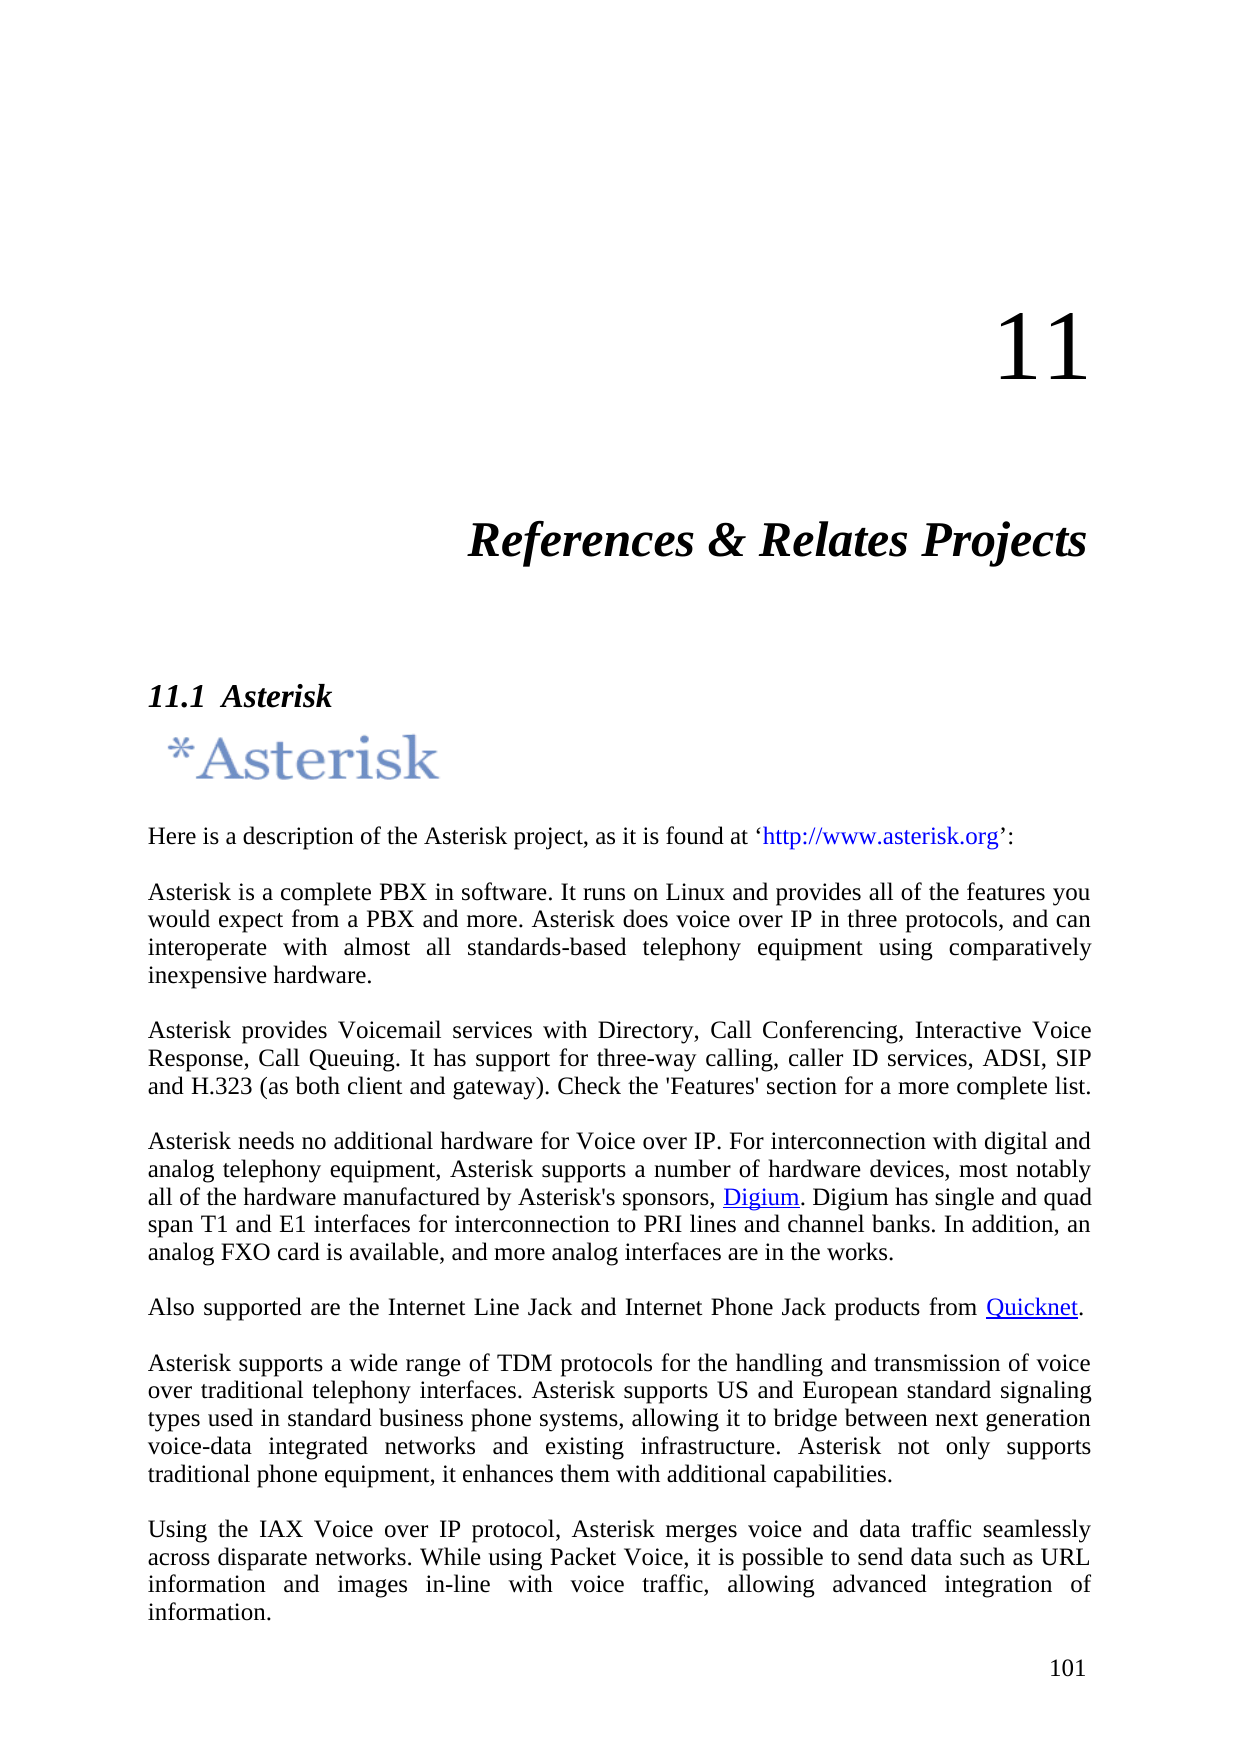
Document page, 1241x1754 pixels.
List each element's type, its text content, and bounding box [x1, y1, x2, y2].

text 11.1 Asterisk [148, 678, 1092, 715]
text 11 [148, 291, 1092, 401]
text Asterisk is a complete PBX in software. It runs on Linux and provides all of the features you would expect from a PBX and more. Asterisk does voice over IP in three protocols, and can interoperate with almost all standards-based telephony equipment using comparatively inexpensive hardware. [148, 878, 1092, 989]
text Also supported are the Internet Line Jack and Internet Phone Jack products from Quicknet. Asterisk supports a wide range of TDM protocols for the handling and transmission of voice over traditional telephony interfaces. Asterisk supports US and European standard signaling types used in standard business phone systems, allowing it to bridge between next generation voice-data integrated networks and existing infrastructure. Asterisk not only supports traditional phone equipment, it enhances them with additional capabilities. [148, 1266, 1092, 1487]
picture [164, 724, 446, 786]
text Here is a description of the Asterisk project, as it is found at ‘http://www.asterisk.org’: [148, 822, 1092, 850]
subtitle References & Relates Projects [148, 512, 1092, 567]
text Using the IAX Voice over IP protocol, Asterisk merges voice and data traffic seamlessly across disparate networks. While using Packet Voice, it is possible to send data such as URL information and images in-line with voice traffic, allowing advanced integration of information. [148, 1487, 1092, 1626]
text Asterisk provides Voicemail services with Directory, Call Conferencing, Interactive Voice Response, Call Queuing. It has support for three-way calling, caller ID services, ADSI, SIP and H.323 (as both client and gateway). Check the 'Features' section for a more complete list. Asterisk needs no additional hardware for Voice over IP. For interconnection with digital and analog telephony equipment, Asterisk supports a number of hardware devices, most notably all of the hardware manufactured by Asterisk's sponsors, Digium. Digium has single and quad span T1 and E1 interfaces for interconnection to PRI lines and channel banks. In addition, an analog FXO card is available, and more analog interfaces are in the works. [148, 989, 1092, 1266]
